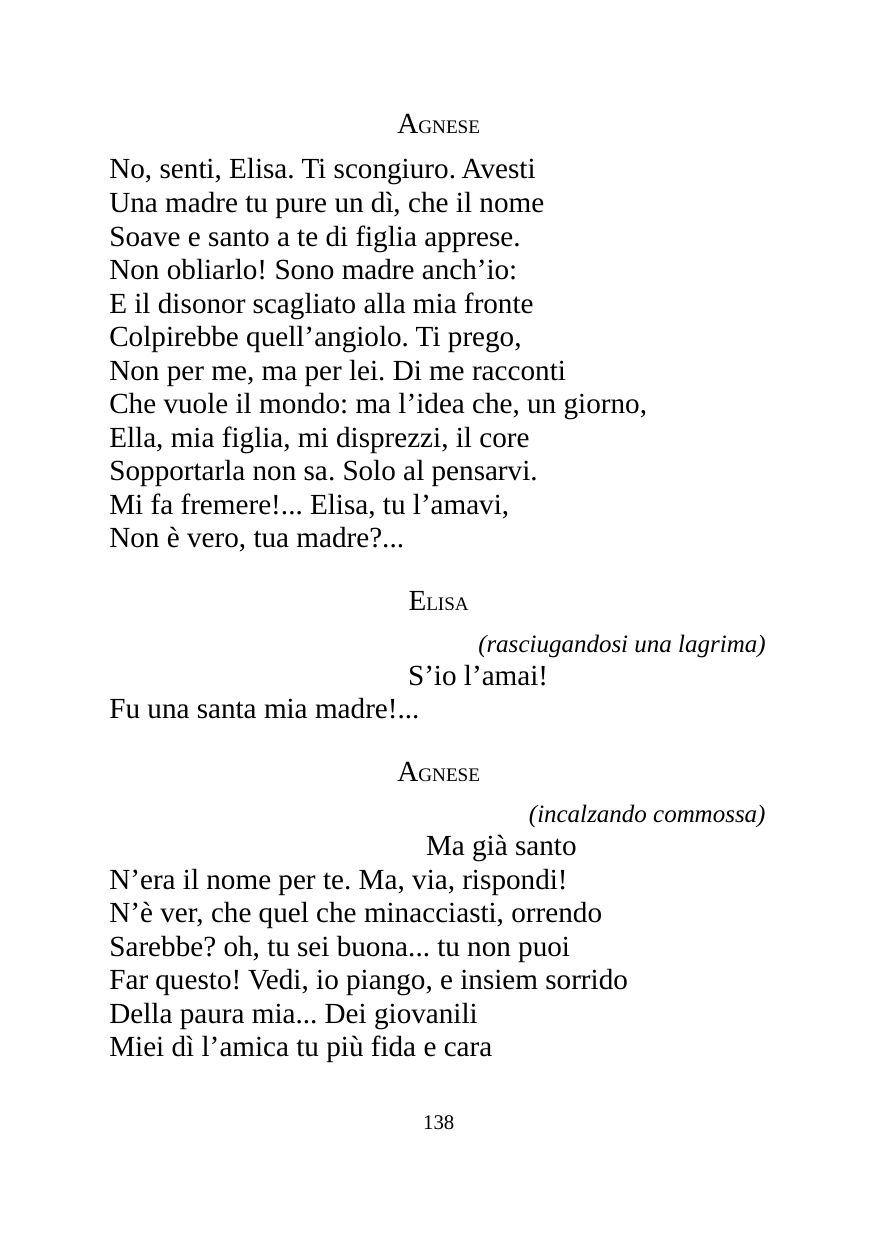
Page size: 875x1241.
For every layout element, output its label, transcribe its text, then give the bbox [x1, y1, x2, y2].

text Miei dì l’amica tu più fida e cara [109, 1029, 768, 1063]
text (incalzando commossa) [404, 799, 768, 828]
text N’era il nome per te. Ma, via, rispondi! [109, 862, 768, 895]
text Sarebbe? oh, tu sei buona... tu non puoi [109, 929, 768, 962]
text Della paura mia... Dei giovanili [109, 996, 768, 1029]
text Non per me, ma per lei. Di me racconti [109, 353, 768, 386]
text N’è ver, che quel che minacciasti, orrendo [109, 895, 768, 929]
text Colpirebbe quell’angiolo. Ti prego, [109, 319, 768, 353]
text Mi fa fremere!... Elisa, tu l’amavi, [109, 487, 768, 521]
text Agnese [109, 106, 768, 140]
text Non obliarlo! Sono madre anch’io: [109, 252, 768, 286]
text Fu una santa mia madre!... [109, 691, 768, 725]
text S’io l’amai! [408, 658, 768, 691]
text No, senti, Elisa. Ti scongiuro. Avesti [109, 152, 768, 185]
text Elisa [109, 583, 768, 617]
text Ella, mia figlia, mi disprezzi, il core [109, 420, 768, 453]
text Far questo! Vedi, io piango, e insiem sorrido [109, 962, 768, 996]
text E il disonor scagliato alla mia fronte [109, 286, 768, 319]
text Una madre tu pure un dì, che il nome [109, 185, 768, 219]
text Agnese [109, 754, 768, 788]
text Che vuole il mondo: ma l’idea che, un giorno, [109, 386, 768, 420]
text Non è vero, tua madre?... [109, 521, 768, 554]
text Sopportarla non sa. Solo al pensarvi. [109, 453, 768, 487]
text Soave e santo a te di figlia apprese. [109, 219, 768, 252]
text Ma già santo [426, 828, 768, 862]
text (rasciugandosi una lagrima) [404, 629, 768, 658]
